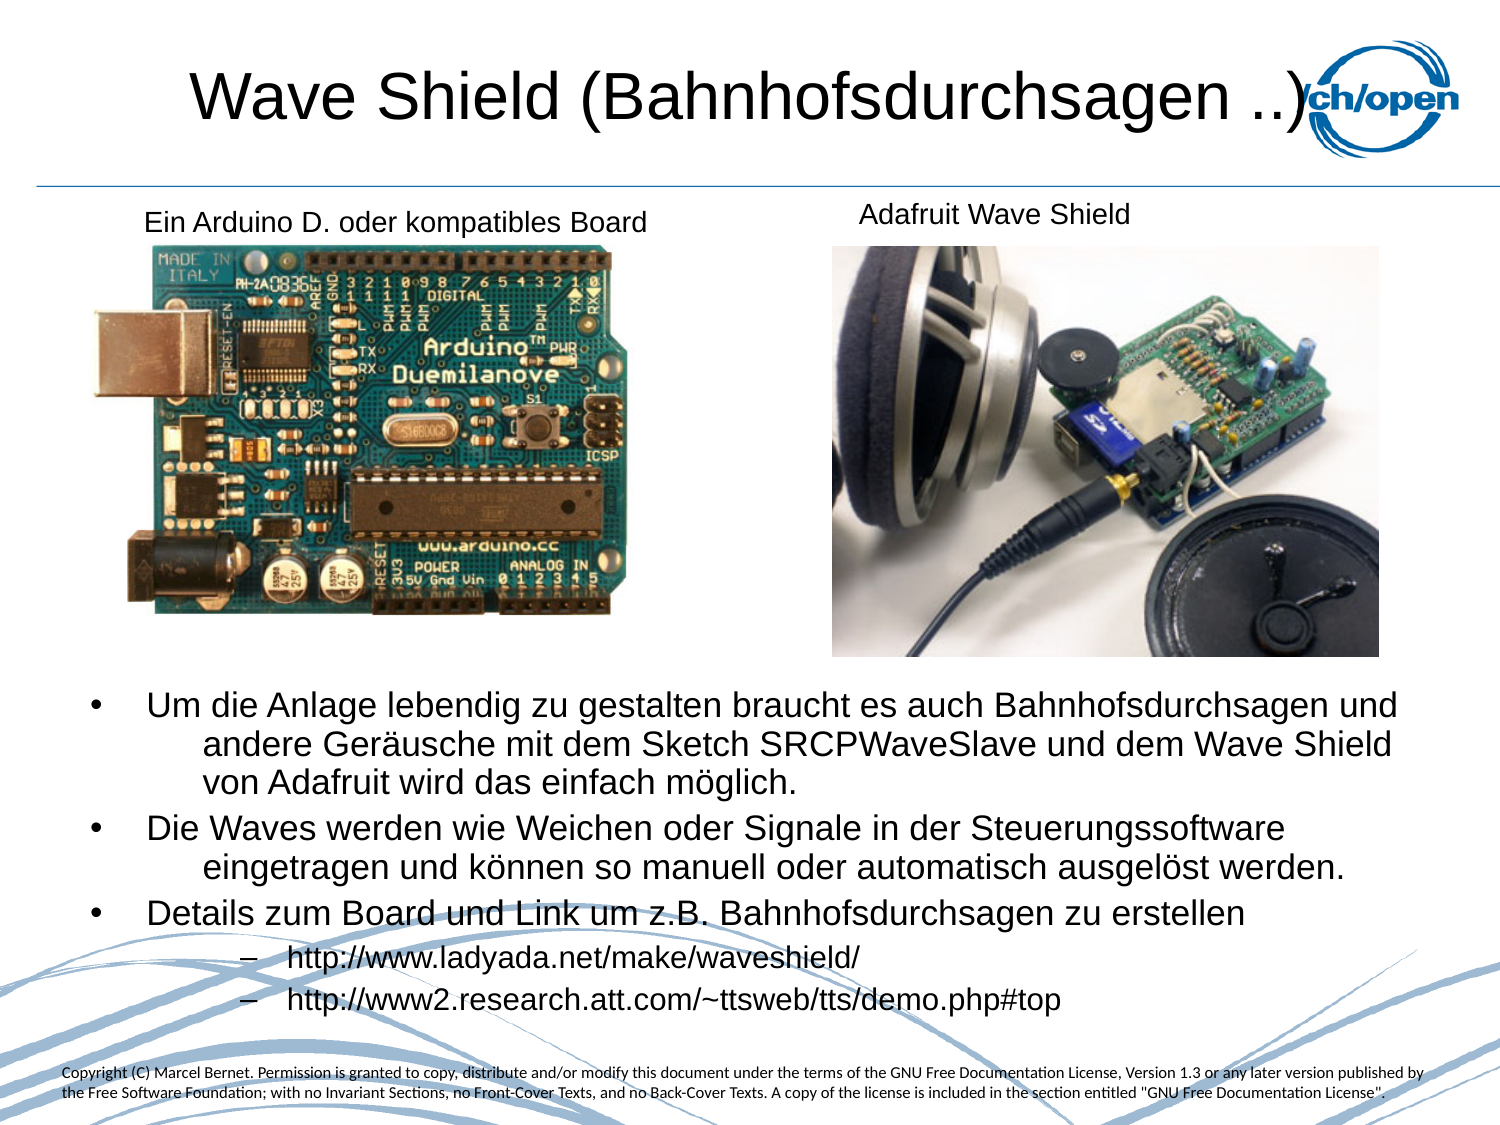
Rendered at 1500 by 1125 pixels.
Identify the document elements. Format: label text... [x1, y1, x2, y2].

text_box Adafruit Wave Shield [843, 188, 1156, 239]
picture [70, 214, 668, 645]
title Wave Shield (Bahnhofsdurchsagen ..) [75, 45, 1426, 165]
picture [832, 246, 1379, 658]
text_box Ein Arduino D. oder kompatibles Board [128, 195, 674, 247]
list Um die Anlage lebendig zu gestalten braucht es auch Bahnhofsdurchsagen und andere Geräusche mit dem Sketch SRCPWaveSlave und dem Wave Shield von Adafruit wird das einfach möglich. Die Waves werden wie Weichen oder Signale in der Steuerungssoftware eingetragen und können so manuell oder automatisch ausgelöst werden. Details zum Board und Link um z.B. Bahnhofsdurchsagen zu erstellen http://www.ladyada.net/make/waveshield/ http://www2.research.att.com/~ttsweb/tts/demo.php#top [75, 679, 1426, 1055]
